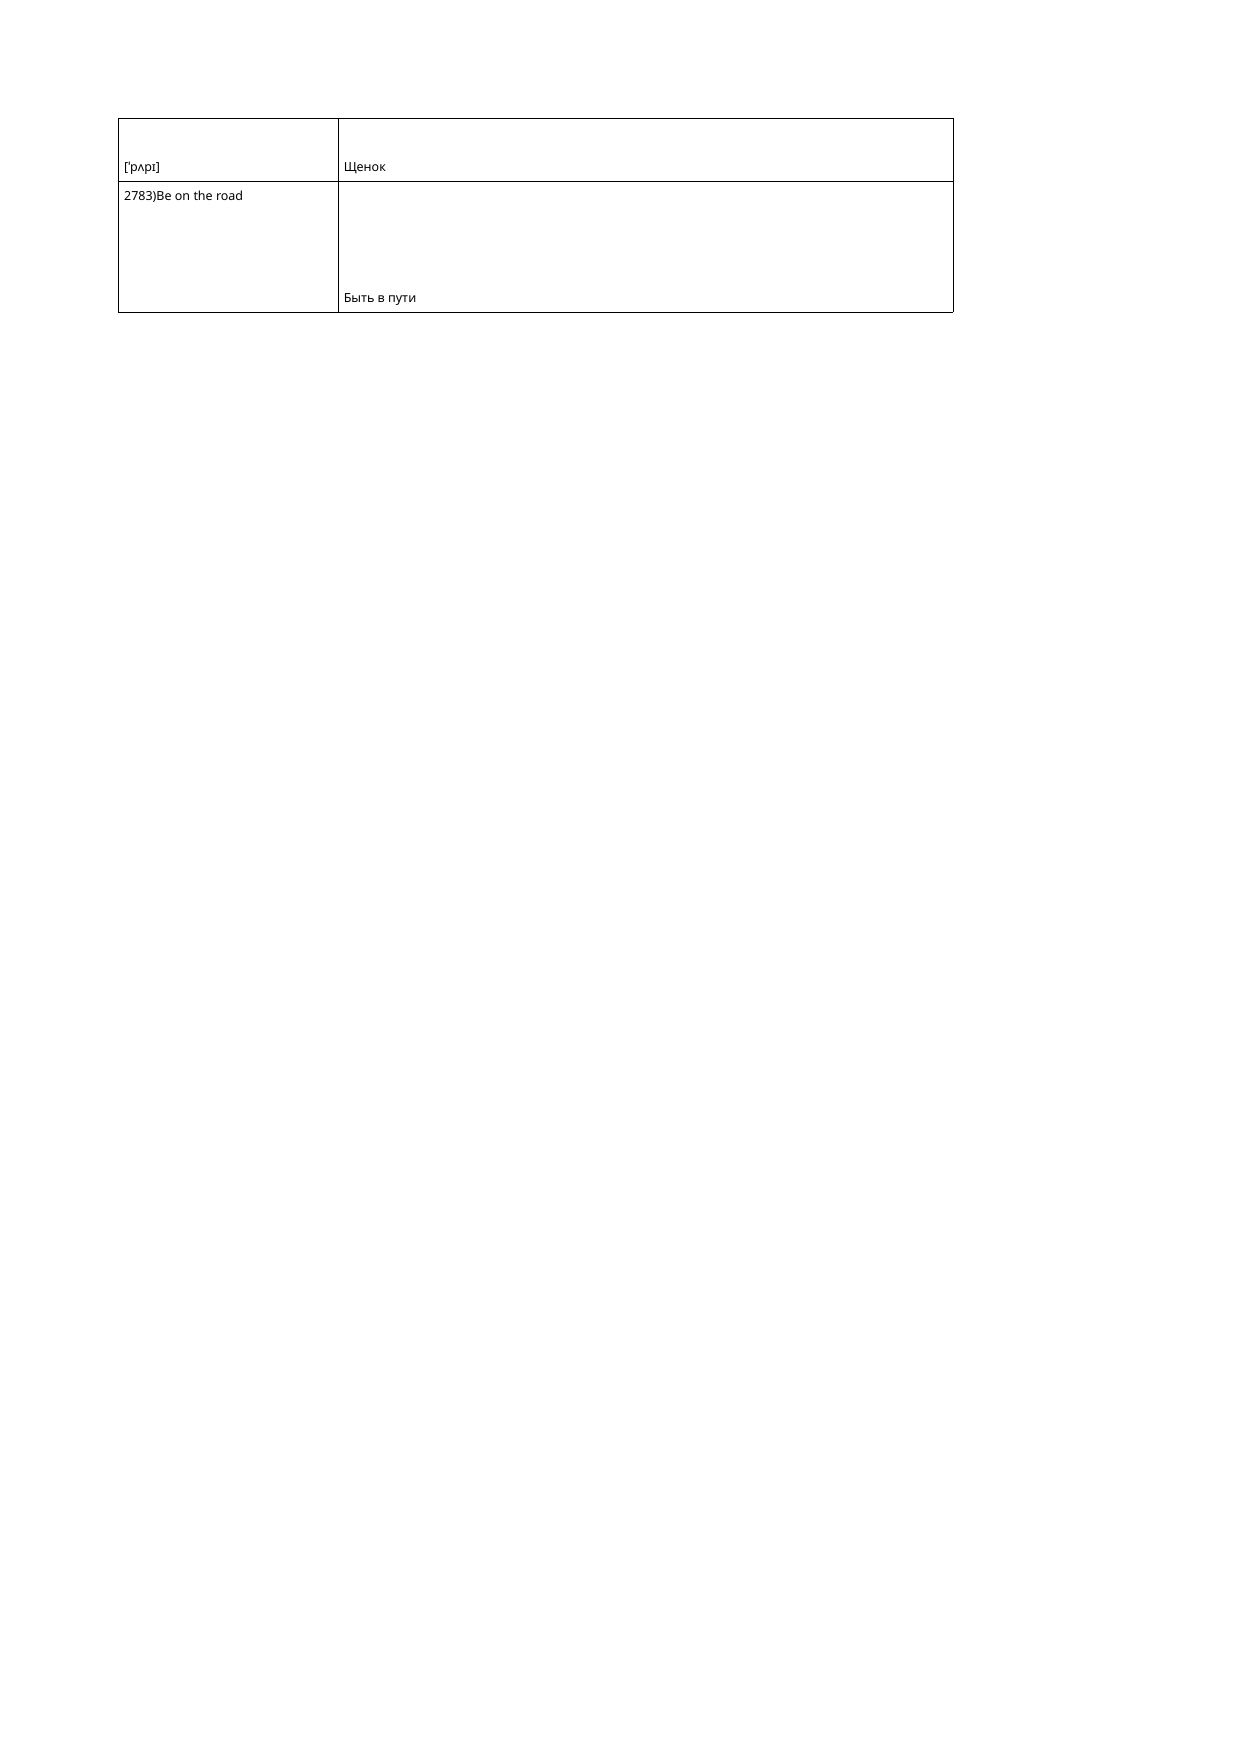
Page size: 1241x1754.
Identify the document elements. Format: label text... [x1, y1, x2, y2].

table_cell Щенок [339, 119, 953, 181]
table_cell [ˈpʌpɪ] [119, 119, 338, 181]
table_cell 2783)Be on the road [119, 182, 338, 312]
table_cell Быть в пути [339, 182, 953, 312]
